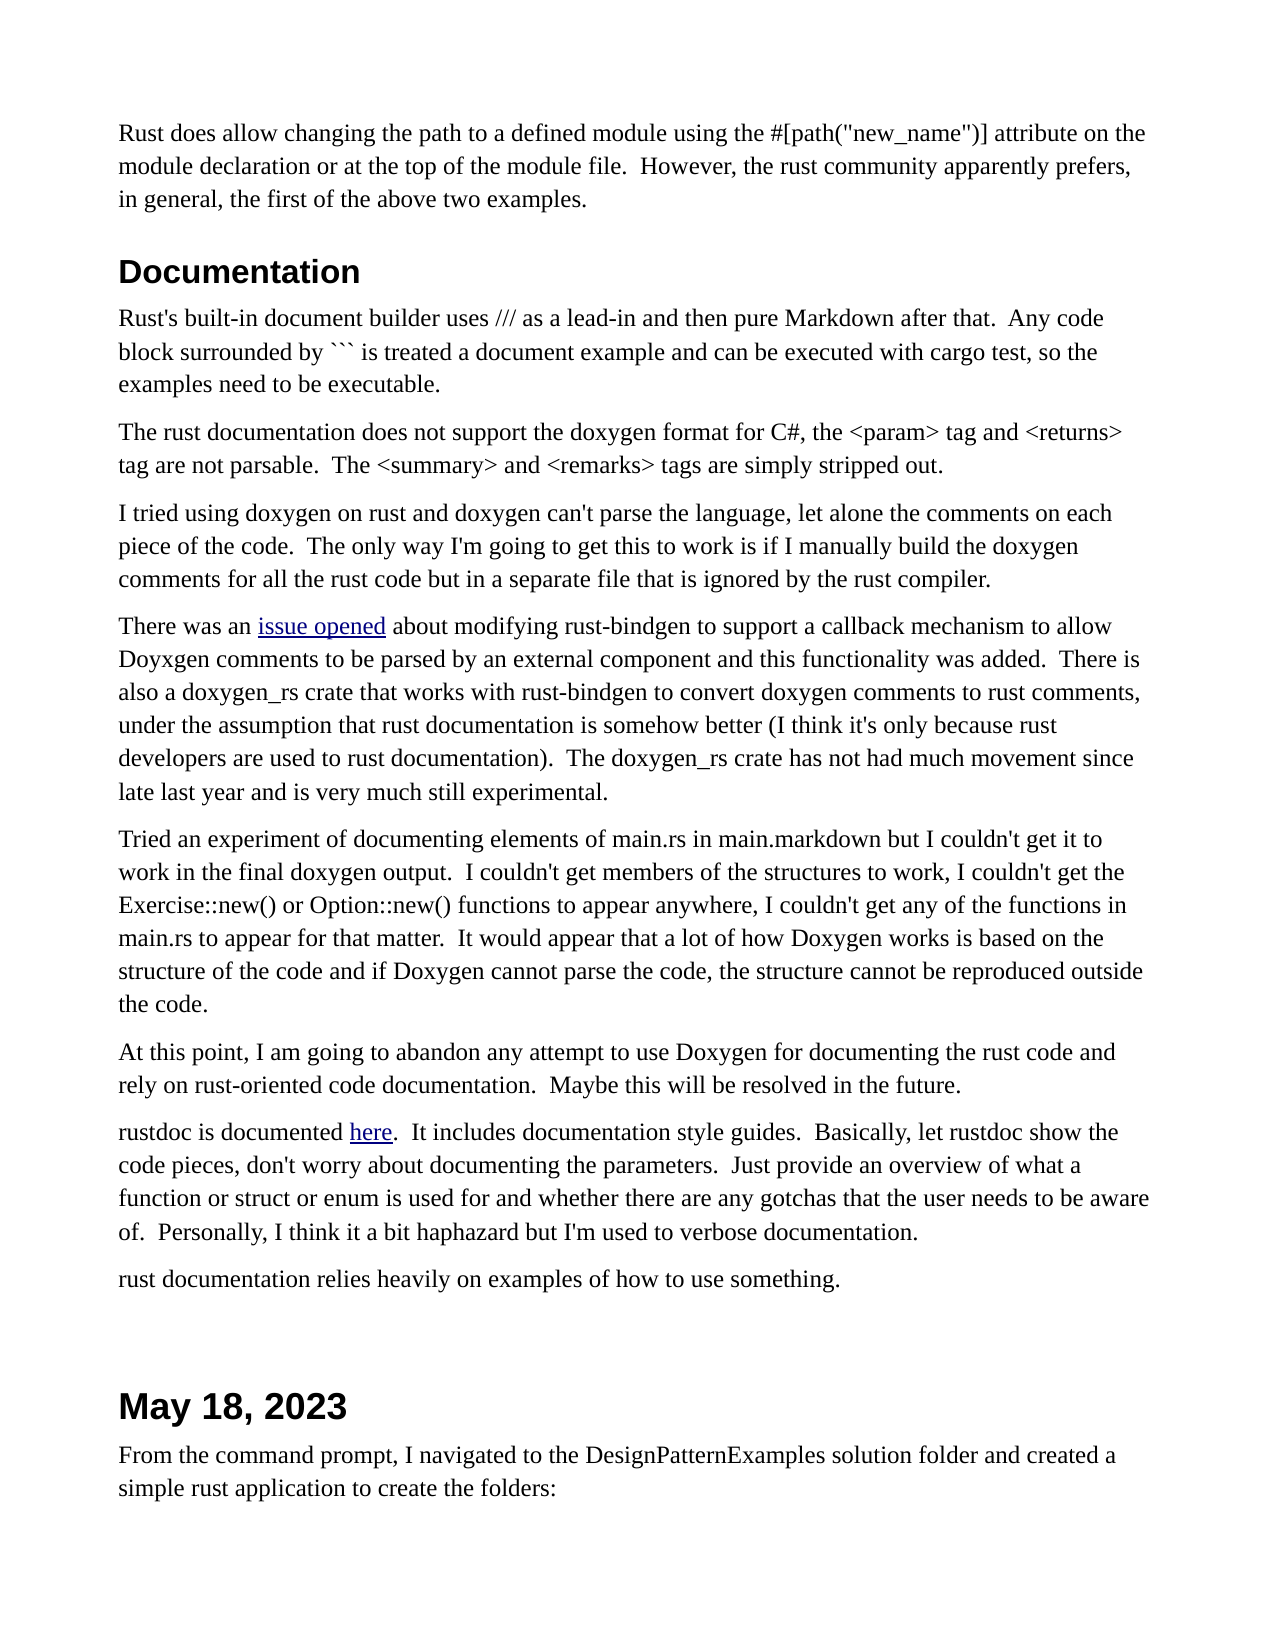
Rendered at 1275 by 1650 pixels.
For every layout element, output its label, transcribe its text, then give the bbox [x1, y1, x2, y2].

text There was an issue opened about modifying rust-bindgen to support a callback mechanism to allow Doyxgen comments to be parsed by an external component and this functionality was added. There is also a doxygen_rs crate that works with rust-bindgen to convert doxygen comments to rust comments, under the assumption that rust documentation is somehow better (I think it's only because rust developers are used to rust documentation). The doxygen_rs crate has not had much movement since late last year and is very much still experimental. [118, 611, 1157, 805]
text Tried an experiment of documenting elements of main.rs in main.markdown but I couldn't get it to work in the final doxygen output. I couldn't get members of the structures to work, I couldn't get the Exercise::new() or Option::new() functions to appear anywhere, I couldn't get any of the functions in main.rs to appear for that matter. It would appear that a lot of how Doxygen works is based on the structure of the code and if Doxygen cannot parse the code, the structure cannot be reproduced outside the code. [118, 824, 1157, 1018]
text Rust does allow changing the path to a defined module using the #[path("new_name")] attribute on the module declaration or at the top of the module file. However, the rust community apparently prefers, in general, the first of the above two examples. [118, 118, 1157, 213]
subtitle Documentation [118, 253, 1157, 291]
text The rust documentation does not support the doxygen format for C#, the <param> tag and <returns> tag are not parsable. The <summary> and <remarks> tags are simply stripped out. [118, 417, 1157, 479]
text Rust's built-in document builder uses /// as a lead-in and then pure Markdown after that. Any code block surrounded by ``` is treated a document example and can be executed with cargo test, so the examples need to be executable. [118, 303, 1157, 398]
subtitle May 18, 2023 [118, 1384, 1157, 1427]
text At this point, I am going to abandon any attempt to use Doxygen for documenting the rust code and rely on rust-oriented code documentation. Maybe this will be resolved in the future. [118, 1037, 1157, 1099]
text rustdoc is documented here. It includes documentation style guides. Basically, let rustdoc show the code pieces, don't worry about documenting the parameters. Just provide an overview of what a function or struct or enum is used for and whether there are any gotchas that the user needs to be aware of. Personally, I think it a bit haphazard but I'm used to verbose documentation. [118, 1117, 1157, 1245]
text From the command prompt, I navigated to the DesignPatternExamples solution folder and created a simple rust application to create the folders: [118, 1440, 1157, 1502]
text rust documentation relies heavily on examples of how to use something. [118, 1264, 1157, 1293]
text I tried using doxygen on rust and doxygen can't parse the language, let alone the comments on each piece of the code. The only way I'm going to get this to work is if I manually build the doxygen comments for all the rust code but in a separate file that is ignored by the rust compiler. [118, 498, 1157, 593]
